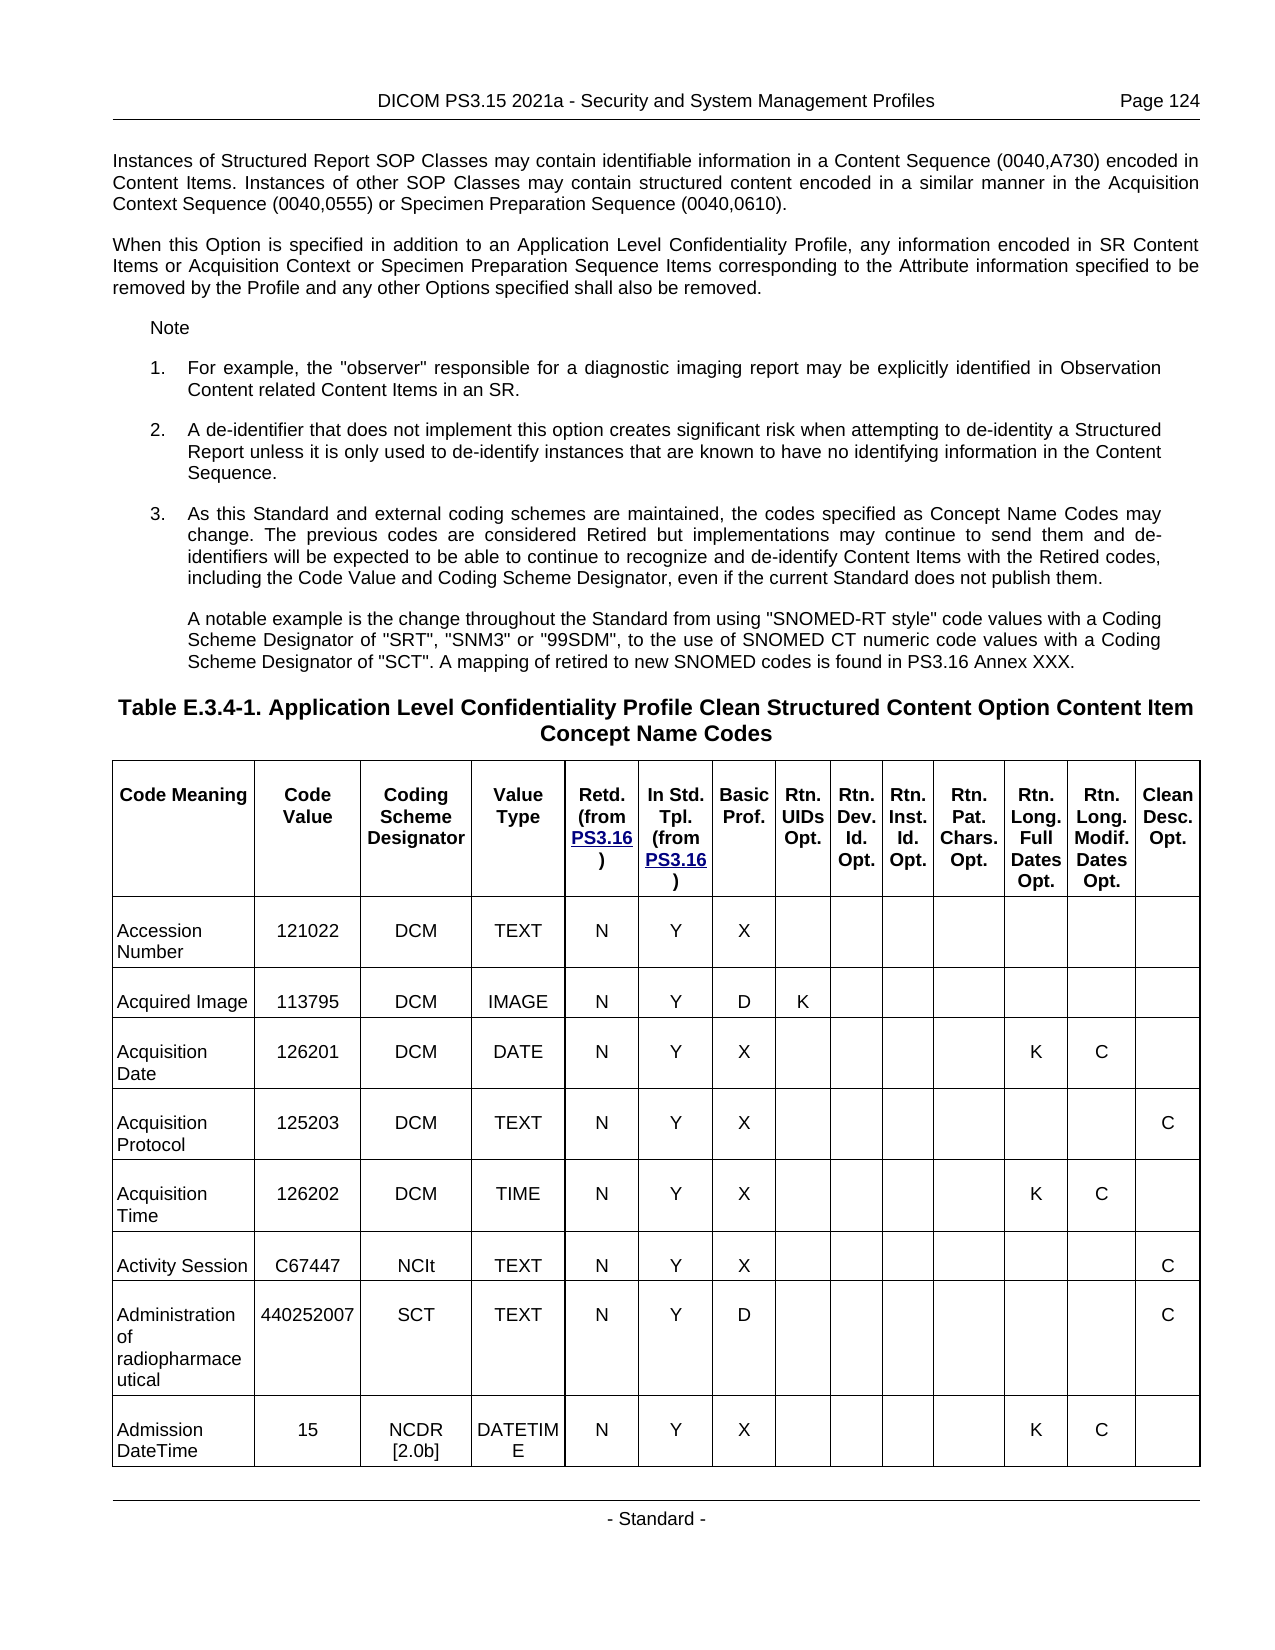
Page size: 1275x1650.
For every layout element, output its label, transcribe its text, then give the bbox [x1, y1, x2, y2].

table_cell DATETIME [472, 1396, 564, 1466]
table_cell C [1068, 1160, 1135, 1231]
table_cell X [713, 1396, 775, 1466]
table_cell Y [639, 1018, 712, 1088]
table_cell Y [639, 1089, 712, 1159]
table_cell TEXT [472, 1281, 564, 1394]
table_cell [1136, 1396, 1199, 1466]
table_cell DCM [361, 968, 471, 1017]
table_cell Admission DateTime [113, 1396, 254, 1466]
table_cell Acquisition Date [113, 1018, 254, 1088]
table_cell DCM [361, 1018, 471, 1088]
text 2. A de-identifier that does not implement this option creates significant risk when attempting to de-identity a Structured Report unless it is only used to de-identify instances that are known to have no identifying information in the Content Sequence. [150, 419, 1162, 484]
table_cell [776, 1396, 830, 1466]
table_cell [883, 968, 933, 1017]
table_cell 15 [255, 1396, 360, 1466]
table_cell X [713, 897, 775, 967]
table_cell C [1136, 1281, 1199, 1394]
text Table E.3.4-1. Application Level Confidentiality Profile Clean Structured Content Option Content Item Concept Name Codes [112, 695, 1200, 746]
table_cell [934, 1281, 1004, 1394]
table_cell TEXT [472, 897, 564, 967]
table_header Clean Desc. Opt. [1136, 761, 1199, 896]
table_cell K [1005, 1160, 1067, 1231]
text A notable example is the change throughout the Standard from using "SNOMED-RT style" code values with a Coding Scheme Designator of "SRT", "SNM3" or "99SDM", to the use of SNOMED CT numeric code values with a Coding Scheme Designator of "SCT". A mapping of retired to new SNOMED codes is found in PS3.16 Annex XXX. [187, 607, 1162, 672]
table_cell SCT [361, 1281, 471, 1394]
table_cell NCDR [2.0b] [361, 1396, 471, 1466]
table_cell [1005, 1089, 1067, 1159]
table_header Rtn. Inst. Id. Opt. [883, 761, 933, 896]
table_cell K [1005, 1396, 1067, 1466]
table_cell [1068, 968, 1135, 1017]
table_cell [934, 968, 1004, 1017]
table_cell Acquisition Protocol [113, 1089, 254, 1159]
table_cell 126202 [255, 1160, 360, 1231]
table_cell Activity Session [113, 1232, 254, 1280]
table_cell Y [639, 1160, 712, 1231]
table_cell [776, 1160, 830, 1231]
text When this Option is specified in addition to an Application Level Confidentiality Profile, any information encoded in SR Content Items or Acquisition Context or Specimen Preparation Sequence Items corresponding to the Attribute information specified to be removed by the Profile and any other Options specified shall also be removed. [112, 233, 1200, 298]
table_cell [883, 1018, 933, 1088]
table_cell C [1136, 1232, 1199, 1280]
text Note [150, 317, 1162, 338]
table_header Rtn. Long. Full Dates Opt. [1005, 761, 1067, 896]
table_cell Y [639, 1232, 712, 1280]
table_cell C [1136, 1089, 1199, 1159]
table_cell 126201 [255, 1018, 360, 1088]
table_cell DCM [361, 1160, 471, 1231]
text Instances of Structured Report SOP Classes may contain identifiable information in a Content Sequence (0040,A730) encoded in Content Items. Instances of other SOP Classes may contain structured content encoded in a similar manner in the Acquisition Context Sequence (0040,0555) or Specimen Preparation Sequence (0040,0610). [112, 150, 1200, 215]
table_cell X [713, 1089, 775, 1159]
table_cell [776, 1232, 830, 1280]
table_cell [776, 897, 830, 967]
table_cell [831, 1281, 882, 1394]
table_header Code Value [255, 761, 360, 896]
table_cell 440252007 [255, 1281, 360, 1394]
table_header Rtn. Long. Modif. Dates Opt. [1068, 761, 1135, 896]
table_cell [831, 1089, 882, 1159]
table_cell [1005, 1232, 1067, 1280]
table_cell [831, 1232, 882, 1280]
table_header Code Meaning [113, 761, 254, 896]
table_cell K [1005, 1018, 1067, 1088]
table_cell [934, 1018, 1004, 1088]
table_cell IMAGE [472, 968, 564, 1017]
table_cell [1068, 1232, 1135, 1280]
table_cell Administration of radiopharmaceutical [113, 1281, 254, 1394]
table_cell [883, 1160, 933, 1231]
table_cell [1005, 897, 1067, 967]
table_cell [831, 968, 882, 1017]
table_cell [883, 1089, 933, 1159]
table_cell [934, 897, 1004, 967]
table_cell 121022 [255, 897, 360, 967]
table_cell [776, 1089, 830, 1159]
text 1. For example, the "observer" responsible for a diagnostic imaging report may be explicitly identified in Observation Content related Content Items in an SR. [150, 357, 1162, 400]
table_cell [1068, 1281, 1135, 1394]
table_cell N [566, 1232, 638, 1280]
table_cell 125203 [255, 1089, 360, 1159]
table_cell Acquired Image [113, 968, 254, 1017]
table_cell [831, 1160, 882, 1231]
table_cell [776, 1018, 830, 1088]
table_cell X [713, 1232, 775, 1280]
table_header In Std. Tpl. (from PS3.16) [639, 761, 712, 896]
table_cell N [566, 968, 638, 1017]
table_cell 113795 [255, 968, 360, 1017]
table_header Rtn. Pat. Chars. Opt. [934, 761, 1004, 896]
table_cell Y [639, 1281, 712, 1394]
table_cell [934, 1232, 1004, 1280]
table_cell DCM [361, 897, 471, 967]
table_cell N [566, 1089, 638, 1159]
table_cell [1068, 897, 1135, 967]
table_cell C [1068, 1018, 1135, 1088]
table_cell TEXT [472, 1232, 564, 1280]
table_cell DCM [361, 1089, 471, 1159]
text 3. As this Standard and external coding schemes are maintained, the codes specified as Concept Name Codes may change. The previous codes are considered Retired but implementations may continue to send them and de-identifiers will be expected to be able to continue to recognize and de-identify Content Items with the Retired codes, including the Code Value and Coding Scheme Designator, even if the current Standard does not publish them. [150, 502, 1162, 589]
table_cell [883, 1281, 933, 1394]
table_cell [934, 1160, 1004, 1231]
table_cell C [1068, 1396, 1135, 1466]
table_cell [1136, 897, 1199, 967]
table_header Retd. (from PS3.16) [566, 761, 638, 896]
table_cell N [566, 1281, 638, 1394]
table_cell [1068, 1089, 1135, 1159]
table_cell [831, 1396, 882, 1466]
table_cell [883, 1232, 933, 1280]
table_header Rtn. UIDs Opt. [776, 761, 830, 896]
table_header Value Type [472, 761, 564, 896]
table_cell K [776, 968, 830, 1017]
table_cell [934, 1089, 1004, 1159]
table_cell Y [639, 968, 712, 1017]
table_cell [831, 1018, 882, 1088]
table_cell [1136, 1160, 1199, 1231]
table_cell X [713, 1160, 775, 1231]
table_cell DATE [472, 1018, 564, 1088]
table_cell TEXT [472, 1089, 564, 1159]
table_cell [831, 897, 882, 967]
table_cell [1136, 1018, 1199, 1088]
table_cell N [566, 897, 638, 967]
table_header Coding Scheme Designator [361, 761, 471, 896]
table_cell N [566, 1160, 638, 1231]
table_cell X [713, 1018, 775, 1088]
table_cell Acquisition Time [113, 1160, 254, 1231]
table_header Rtn. Dev. Id. Opt. [831, 761, 882, 896]
table_cell D [713, 968, 775, 1017]
table_cell TIME [472, 1160, 564, 1231]
table_cell [776, 1281, 830, 1394]
table_cell Y [639, 1396, 712, 1466]
table_cell Accession Number [113, 897, 254, 967]
table_cell NCIt [361, 1232, 471, 1280]
table_cell [1136, 968, 1199, 1017]
table_cell D [713, 1281, 775, 1394]
table_cell C67447 [255, 1232, 360, 1280]
table_cell [934, 1396, 1004, 1466]
table_cell N [566, 1018, 638, 1088]
table_cell [1005, 1281, 1067, 1394]
table_cell Y [639, 897, 712, 967]
table_cell N [566, 1396, 638, 1466]
table_cell [883, 897, 933, 967]
table_cell [883, 1396, 933, 1466]
table_header Basic Prof. [713, 761, 775, 896]
table_cell [1005, 968, 1067, 1017]
